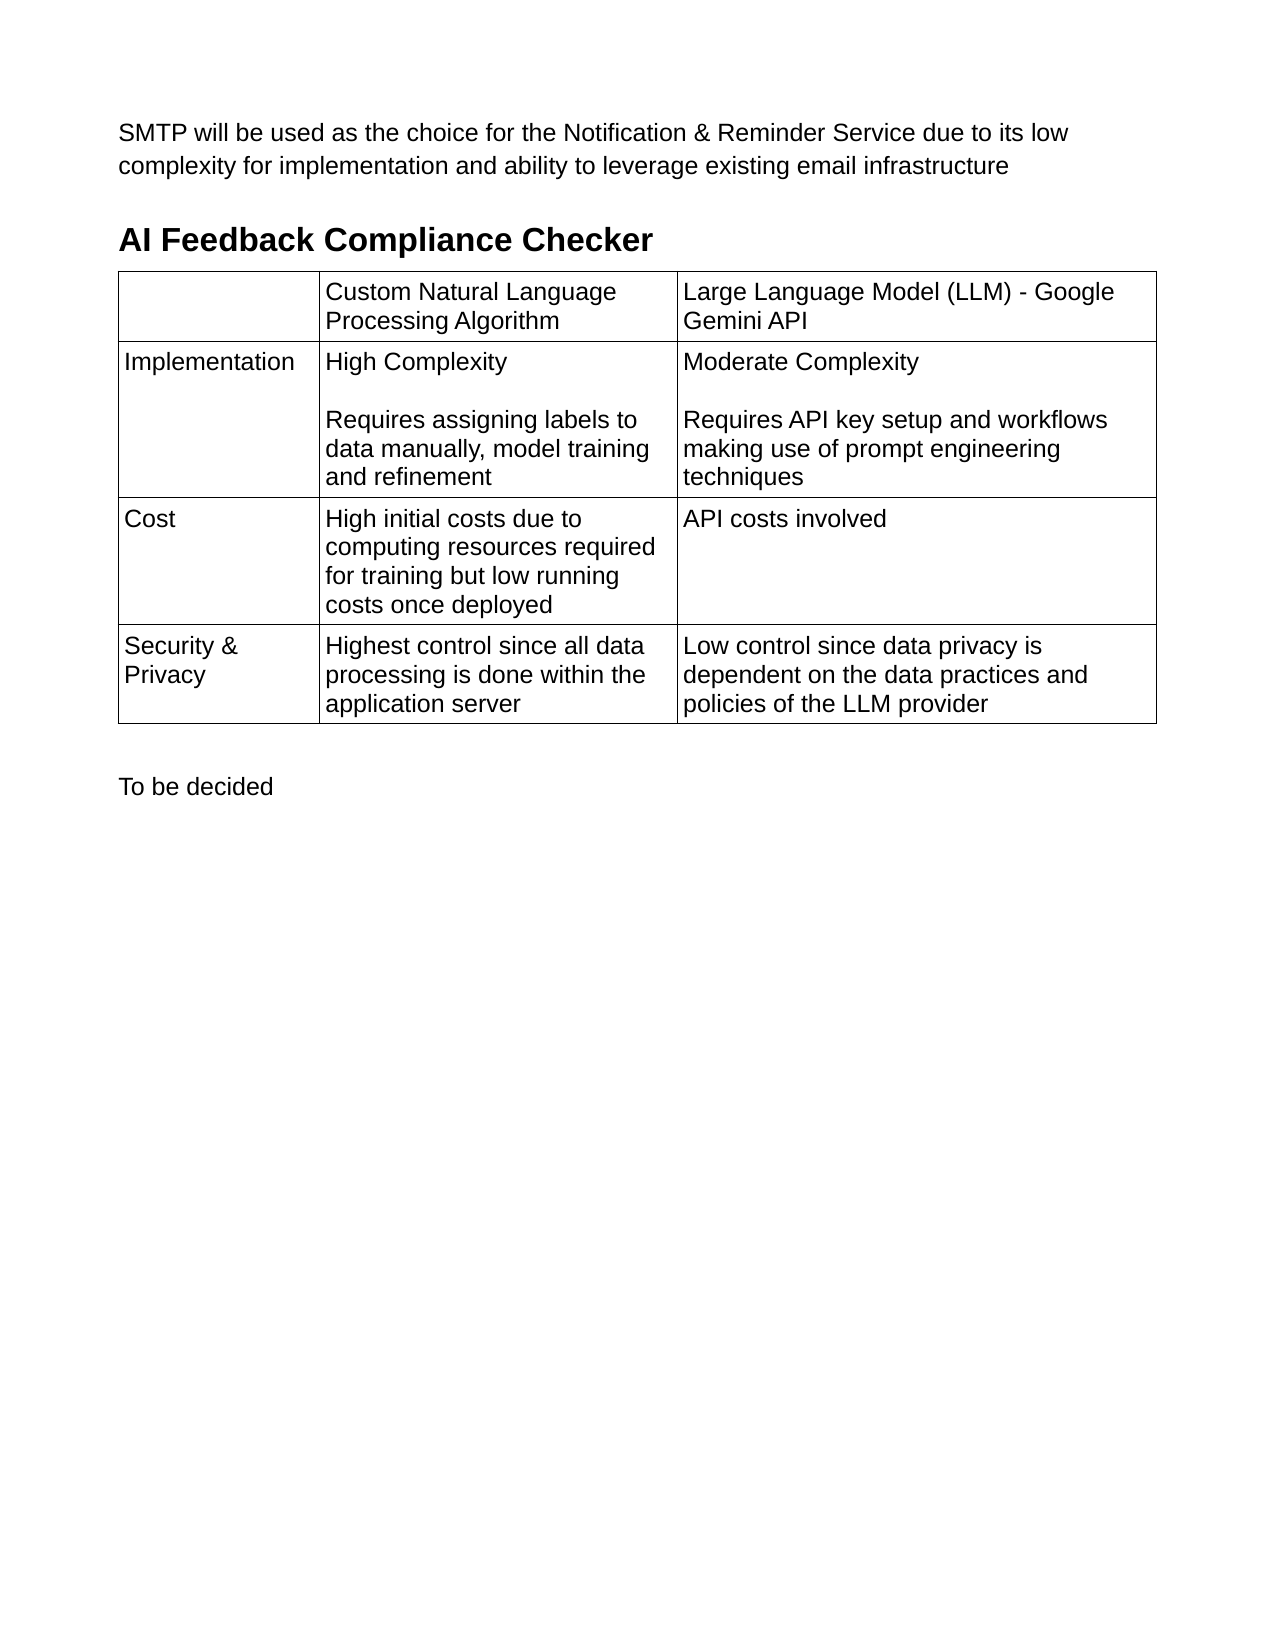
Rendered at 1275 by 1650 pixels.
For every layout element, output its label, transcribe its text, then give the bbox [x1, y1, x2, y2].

table_header Custom Natural Language Processing Algorithm [320, 272, 677, 341]
table_cell Highest control since all data processing is done within the application server [320, 625, 677, 723]
text SMTP will be used as the choice for the Notification & Reminder Service due to its low complexity for implementation and ability to leverage existing email infrastructure [118, 118, 1157, 180]
table_cell Implementation [119, 342, 319, 497]
table_cell API costs involved [678, 498, 1156, 624]
table_cell High Complexity Requires assigning labels to data manually, model training and refinement [320, 342, 677, 497]
text To be decided [118, 772, 1157, 800]
table_cell Cost [119, 498, 319, 624]
table_header [119, 272, 319, 341]
table_cell Moderate Complexity Requires API key setup and workflows making use of prompt engineering techniques [678, 342, 1156, 497]
table_header Large Language Model (LLM) - Google Gemini API [678, 272, 1156, 341]
table_cell High initial costs due to computing resources required for training but low running costs once deployed [320, 498, 677, 624]
table_cell Security & Privacy [119, 625, 319, 723]
table_cell Low control since data privacy is dependent on the data practices and policies of the LLM provider [678, 625, 1156, 723]
subtitle AI Feedback Compliance Checker [118, 219, 1157, 258]
